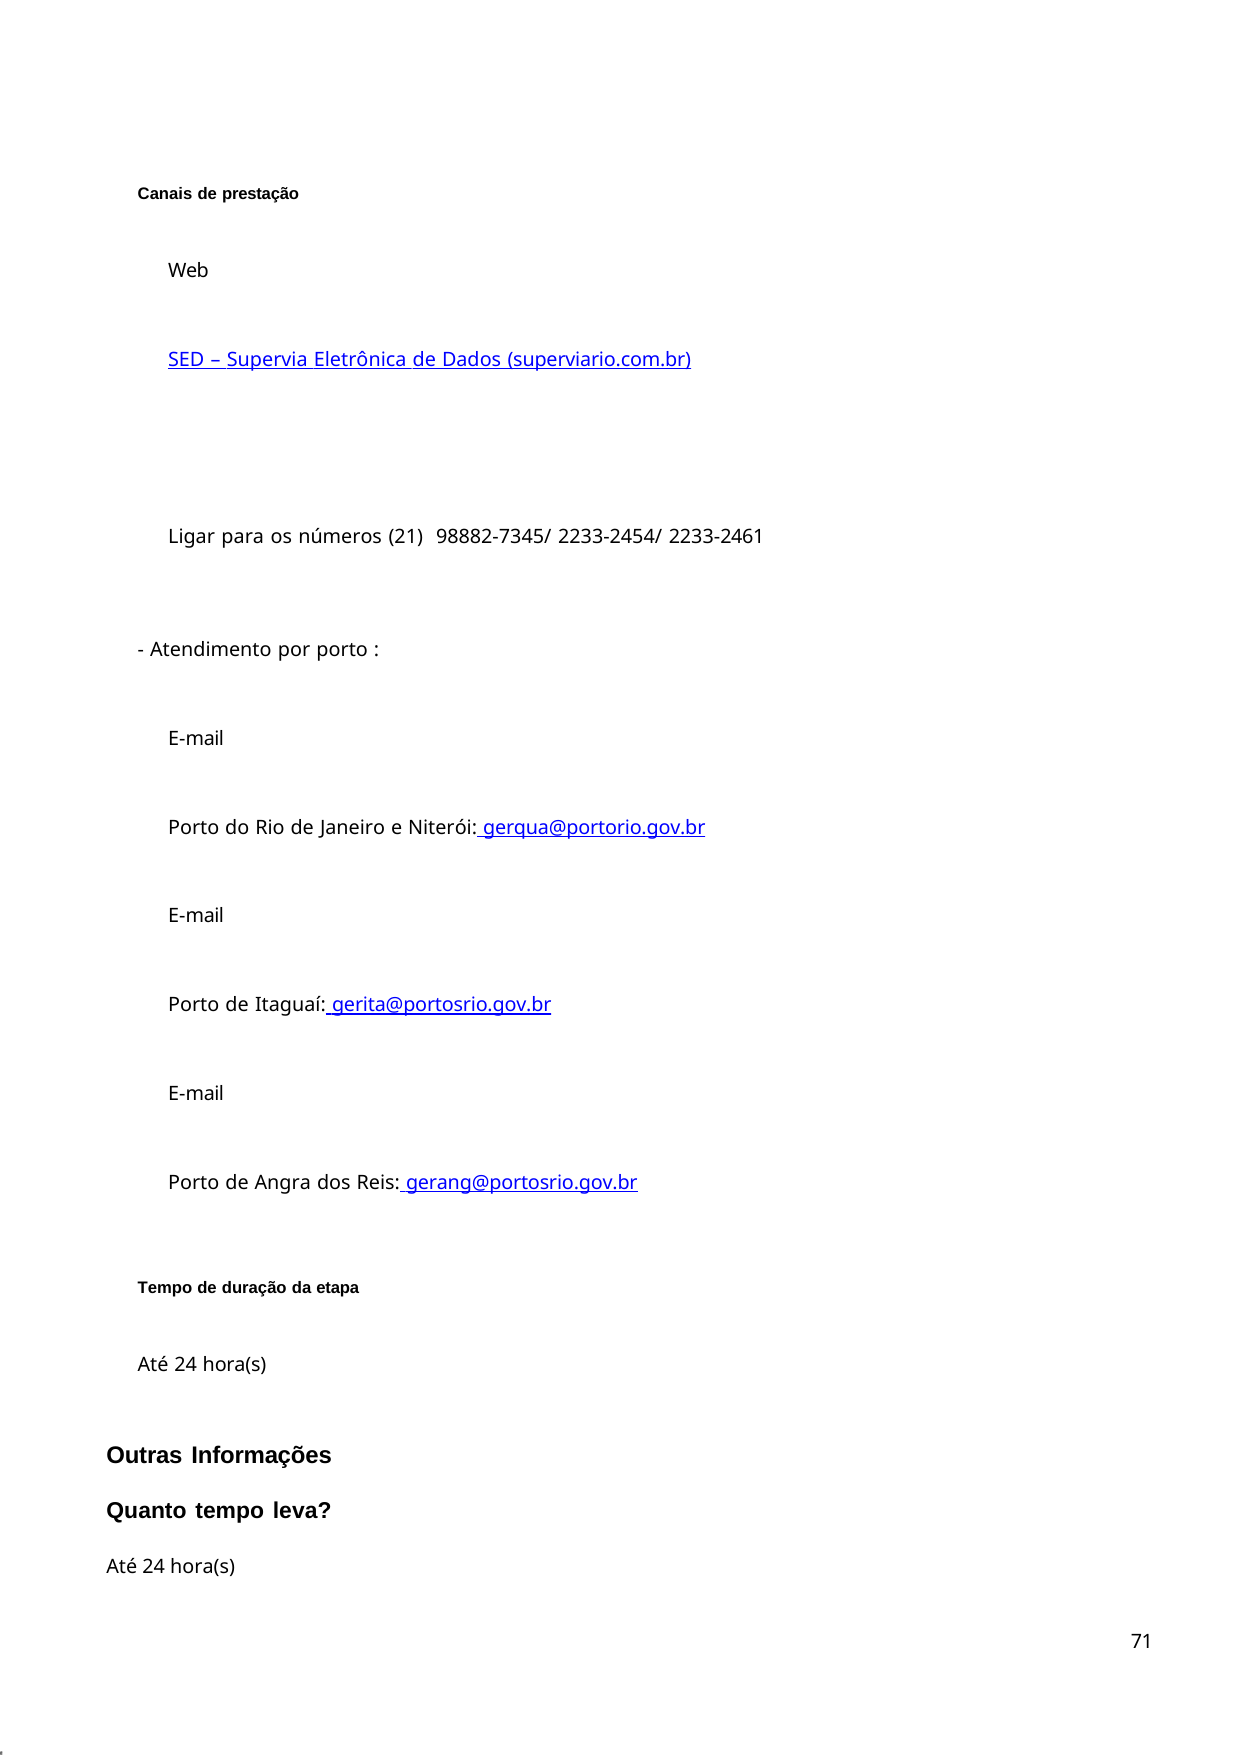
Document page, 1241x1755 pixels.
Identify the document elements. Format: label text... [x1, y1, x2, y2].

text Web [168, 256, 1211, 283]
text Porto de Itaguaí: gerita@portosrio.gov.br [168, 991, 1211, 1017]
text Até 24 hora(s) [137, 1350, 1211, 1377]
text Porto de Angra dos Reis: gerang@portosrio.gov.br [168, 1168, 1211, 1195]
text Tempo de duração da etapa [137, 1278, 1211, 1297]
text Porto do Rio de Janeiro e Niterói: gerqua@portorio.gov.br [168, 813, 1211, 840]
text Outras Informações Quanto tempo leva? Até 24 hora(s) [106, 1441, 331, 1579]
text Ligar para os números (21) 98882-7345/ 2233-2454/ 2233-2461 [168, 522, 1211, 549]
text - Atendimento por porto : [137, 636, 1211, 663]
text E-mail [168, 724, 1211, 751]
text SED – Supervia Eletrônica de Dados (superviario.com.br) [168, 345, 1211, 372]
text E-mail [168, 902, 1211, 929]
text Canais de prestação [137, 184, 1211, 203]
text E-mail [168, 1079, 1211, 1106]
